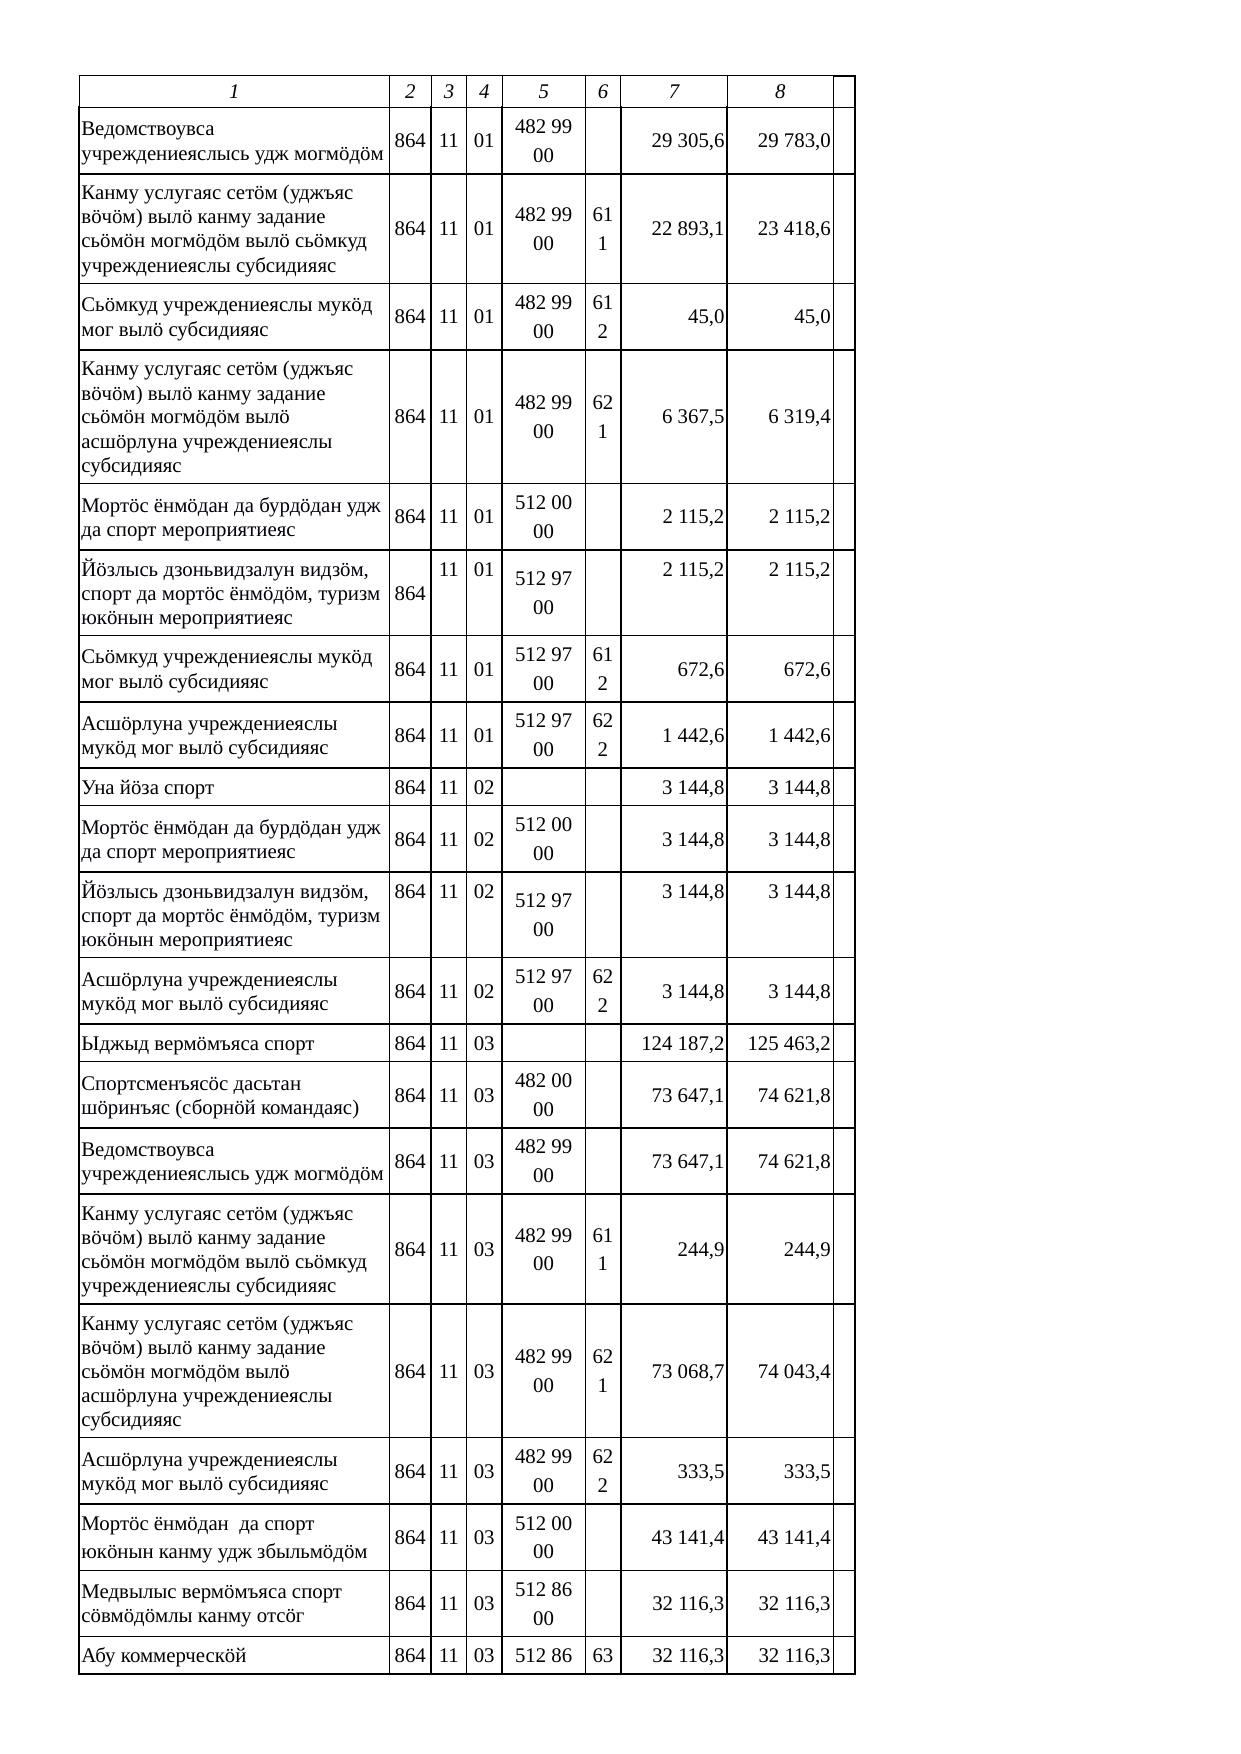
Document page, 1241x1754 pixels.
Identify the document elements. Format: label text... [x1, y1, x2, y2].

table_cell 11 [432, 1195, 466, 1303]
table_cell [586, 108, 620, 173]
table_cell [503, 769, 585, 805]
table_cell 864 [390, 769, 430, 805]
table_cell Ыджыд вермӧмъяса спорт [80, 1025, 389, 1061]
table_cell Канму услугаяс сетӧм (уджъяс вӧчӧм) вылӧ канму задание сьӧмӧн могмӧдӧм вылӧ асшӧрлуна учреждениеяслы субсидияяс [80, 1305, 389, 1437]
table_cell 03 [467, 1305, 501, 1437]
table_cell [834, 769, 854, 805]
table_cell 3 144,8 [622, 769, 726, 805]
table_cell 512 97 00 [503, 551, 585, 634]
table_cell 482 99 00 [503, 1305, 585, 1437]
table_cell 864 [390, 1062, 430, 1127]
table_cell 01 [467, 108, 501, 173]
table_cell 11 [432, 175, 466, 282]
table_cell [586, 551, 620, 634]
table_cell 864 [390, 551, 430, 634]
table_cell 622 [586, 1438, 620, 1503]
table_cell 01 [467, 175, 501, 282]
table_cell 621 [586, 351, 620, 483]
table_cell [834, 806, 854, 871]
table_cell Ведомствоувса учреждениеяслысь удж могмӧдӧм [80, 1129, 389, 1193]
table_cell Йӧзлысь дзоньвидзалун видзӧм, спорт да мортӧс ёнмӧдӧм, туризм юкӧнын мероприятиеяс [80, 551, 389, 634]
table_cell 3 144,8 [622, 806, 726, 871]
table_header 1 [80, 76, 389, 106]
table_cell 32 116,3 [622, 1637, 726, 1673]
table_cell 23 418,6 [728, 175, 833, 282]
table_header 7 [621, 76, 727, 106]
table_cell 11 [432, 703, 466, 767]
table_cell Спортсменъясӧс дасьтан шӧринъяс (сборнӧй командаяс) [80, 1062, 389, 1127]
table_cell [586, 806, 620, 871]
table_cell 03 [467, 1571, 501, 1636]
table_cell [834, 636, 854, 701]
table_cell 864 [390, 1025, 430, 1061]
table_cell 864 [390, 958, 430, 1023]
table_cell 672,6 [622, 636, 726, 701]
table_cell 02 [467, 873, 501, 957]
table_cell [834, 1438, 854, 1503]
table_cell 11 [432, 284, 466, 349]
table_cell Мортӧс ёнмӧдан да бурдӧдан удж да спорт мероприятиеяс [80, 484, 389, 549]
table_cell 11 [432, 551, 466, 634]
table_cell 45,0 [728, 284, 833, 349]
table_cell 612 [586, 636, 620, 701]
table_cell 482 99 00 [503, 351, 585, 483]
table_cell 611 [586, 1195, 620, 1303]
table_cell 29 783,0 [728, 108, 833, 173]
table_cell [586, 769, 620, 805]
table_cell Сьӧмкуд учреждениеяслы мукӧд мог вылӧ субсидияяс [80, 636, 389, 701]
table_cell [834, 1195, 854, 1303]
table_cell 864 [390, 1305, 430, 1437]
table_cell Мортӧс ёнмӧдан да спорт юкӧнын канму удж збыльмӧдӧм [80, 1505, 389, 1569]
table_cell 622 [586, 703, 620, 767]
table_cell 3 144,8 [622, 873, 726, 957]
table_cell [834, 703, 854, 767]
table_cell 03 [467, 1637, 501, 1673]
table_cell 6 367,5 [622, 351, 726, 483]
table_cell 11 [432, 1025, 466, 1061]
table_cell 01 [467, 284, 501, 349]
table_cell [586, 1062, 620, 1127]
table_cell 63 [586, 1637, 620, 1673]
table_cell [834, 175, 854, 282]
table_header 2 [390, 76, 431, 106]
table_cell 03 [467, 1025, 501, 1061]
table_cell 43 141,4 [728, 1505, 833, 1569]
table_cell 622 [586, 958, 620, 1023]
table_cell 621 [586, 1305, 620, 1437]
table_cell Асшӧрлуна учреждениеяслы мукӧд мог вылӧ субсидияяс [80, 958, 389, 1023]
table_cell [834, 1129, 854, 1193]
table_cell [834, 1062, 854, 1127]
table_cell Асшӧрлуна учреждениеяслы мукӧд мог вылӧ субсидияяс [80, 703, 389, 767]
table_cell 01 [467, 551, 501, 634]
table_cell 611 [586, 175, 620, 282]
table_cell 864 [390, 636, 430, 701]
table_cell 864 [390, 703, 430, 767]
table_cell 864 [390, 873, 430, 957]
table_cell 482 00 00 [503, 1062, 585, 1127]
table_cell 482 99 00 [503, 1129, 585, 1193]
table_cell [586, 1025, 620, 1061]
table_cell 74 621,8 [728, 1062, 833, 1127]
table_cell 3 144,8 [728, 873, 833, 957]
table_cell 2 115,2 [728, 484, 833, 549]
table_cell 2 115,2 [622, 551, 726, 634]
table_cell 482 99 00 [503, 1438, 585, 1503]
table_cell 03 [467, 1505, 501, 1569]
table_cell 02 [467, 958, 501, 1023]
table_cell [834, 873, 854, 957]
table_cell Сьӧмкуд учреждениеяслы мукӧд мог вылӧ субсидияяс [80, 284, 389, 349]
table_header 6 [586, 76, 620, 106]
table_cell 864 [390, 1505, 430, 1569]
table_cell [834, 351, 854, 483]
table_cell 11 [432, 873, 466, 957]
table_cell 1 442,6 [728, 703, 833, 767]
table_cell 03 [467, 1438, 501, 1503]
table_cell 03 [467, 1062, 501, 1127]
table_cell 482 99 00 [503, 175, 585, 282]
table_cell 864 [390, 351, 430, 483]
table_cell 45,0 [622, 284, 726, 349]
table_cell 864 [390, 1129, 430, 1193]
table_cell 482 99 00 [503, 108, 585, 173]
table_cell 3 144,8 [728, 806, 833, 871]
table_cell 74 621,8 [728, 1129, 833, 1193]
table_cell 864 [390, 284, 430, 349]
table_cell 11 [432, 108, 466, 173]
table_cell 864 [390, 175, 430, 282]
table_header 3 [432, 76, 466, 106]
table_cell 29 305,6 [622, 108, 726, 173]
table_cell 512 97 00 [503, 873, 585, 957]
table_cell [834, 1305, 854, 1437]
table_cell 73 647,1 [622, 1062, 726, 1127]
table_cell Мортӧс ёнмӧдан да бурдӧдан удж да спорт мероприятиеяс [80, 806, 389, 871]
table_cell 612 [586, 284, 620, 349]
table_cell 11 [432, 636, 466, 701]
table_cell [503, 1025, 585, 1061]
table_cell 244,9 [622, 1195, 726, 1303]
table_cell 482 99 00 [503, 284, 585, 349]
table_cell Уна йӧза спорт [80, 769, 389, 805]
table_cell [834, 1637, 854, 1673]
table_cell 124 187,2 [622, 1025, 726, 1061]
table_cell [834, 1505, 854, 1569]
table_cell 02 [467, 806, 501, 871]
table_cell 864 [390, 1637, 430, 1673]
table_cell 22 893,1 [622, 175, 726, 282]
table_header 4 [467, 76, 502, 106]
table_cell 512 86 [503, 1637, 585, 1673]
table_cell 32 116,3 [728, 1571, 833, 1636]
table_cell 03 [467, 1195, 501, 1303]
table_cell 125 463,2 [728, 1025, 833, 1061]
table_cell 11 [432, 351, 466, 483]
table_cell 512 00 00 [503, 1505, 585, 1569]
table_cell 11 [432, 1305, 466, 1437]
table_cell 32 116,3 [728, 1637, 833, 1673]
table_cell 333,5 [728, 1438, 833, 1503]
table_cell 32 116,3 [622, 1571, 726, 1636]
table_cell Асшӧрлуна учреждениеяслы мукӧд мог вылӧ субсидияяс [80, 1438, 389, 1503]
table_cell 11 [432, 769, 466, 805]
table_cell 3 144,8 [622, 958, 726, 1023]
table_cell 11 [432, 958, 466, 1023]
table_cell 43 141,4 [622, 1505, 726, 1569]
table_cell [586, 484, 620, 549]
table_cell 11 [432, 1505, 466, 1569]
table_cell 864 [390, 108, 430, 173]
table_cell [834, 284, 854, 349]
table_cell 512 97 00 [503, 636, 585, 701]
table_cell 3 144,8 [728, 769, 833, 805]
table_header 8 [728, 76, 833, 106]
table_header [834, 77, 854, 106]
table_cell 01 [467, 351, 501, 483]
table_cell [834, 108, 854, 173]
table_cell Канму услугаяс сетӧм (уджъяс вӧчӧм) вылӧ канму задание сьӧмӧн могмӧдӧм вылӧ сьӧмкуд учреждениеяслы субсидияяс [80, 175, 389, 282]
table_cell Канму услугаяс сетӧм (уджъяс вӧчӧм) вылӧ канму задание сьӧмӧн могмӧдӧм вылӧ сьӧмкуд учреждениеяслы субсидияяс [80, 1195, 389, 1303]
table_cell 512 00 00 [503, 484, 585, 549]
table_cell 512 97 00 [503, 703, 585, 767]
table_cell 03 [467, 1129, 501, 1193]
table_cell 244,9 [728, 1195, 833, 1303]
table_cell Медвылыс вермӧмъяса спорт сӧвмӧдӧмлы канму отсӧг [80, 1571, 389, 1636]
table_cell [586, 1505, 620, 1569]
table_cell 73 647,1 [622, 1129, 726, 1193]
table_cell 512 97 00 [503, 958, 585, 1023]
table_cell 864 [390, 1195, 430, 1303]
table_cell [586, 1571, 620, 1636]
table_cell 3 144,8 [728, 958, 833, 1023]
table_cell [586, 873, 620, 957]
table_cell 333,5 [622, 1438, 726, 1503]
table_cell [834, 551, 854, 634]
table_cell 11 [432, 1062, 466, 1127]
table_cell Ведомствоувса учреждениеяслысь удж могмӧдӧм [80, 108, 389, 173]
table_cell 02 [467, 769, 501, 805]
table_cell 11 [432, 806, 466, 871]
table_cell 11 [432, 1129, 466, 1193]
table_cell Канму услугаяс сетӧм (уджъяс вӧчӧм) вылӧ канму задание сьӧмӧн могмӧдӧм вылӧ асшӧрлуна учреждениеяслы субсидияяс [80, 351, 389, 483]
table_cell 01 [467, 484, 501, 549]
table_cell [834, 484, 854, 549]
table_cell Йӧзлысь дзоньвидзалун видзӧм, спорт да мортӧс ёнмӧдӧм, туризм юкӧнын мероприятиеяс [80, 873, 389, 957]
table_cell 11 [432, 1637, 466, 1673]
table_cell 11 [432, 484, 466, 549]
table_cell [586, 1129, 620, 1193]
table_cell 01 [467, 703, 501, 767]
table_cell 864 [390, 1571, 430, 1636]
table_cell Абу коммерческӧй [80, 1637, 389, 1673]
table_cell 73 068,7 [622, 1305, 726, 1437]
table_cell 2 115,2 [622, 484, 726, 549]
table_cell [834, 1025, 854, 1061]
table_cell 864 [390, 1438, 430, 1503]
table_header 5 [503, 76, 585, 106]
table_cell 672,6 [728, 636, 833, 701]
table_cell 1 442,6 [622, 703, 726, 767]
table_cell 864 [390, 806, 430, 871]
table_cell 512 86 00 [503, 1571, 585, 1636]
table_cell 512 00 00 [503, 806, 585, 871]
table_cell 11 [432, 1438, 466, 1503]
table_cell 482 99 00 [503, 1195, 585, 1303]
table_cell 6 319,4 [728, 351, 833, 483]
table_cell 74 043,4 [728, 1305, 833, 1437]
table_cell 864 [390, 484, 430, 549]
table_cell 2 115,2 [728, 551, 833, 634]
table_cell 11 [432, 1571, 466, 1636]
table_cell [834, 958, 854, 1023]
table_cell [834, 1571, 854, 1636]
table_cell 01 [467, 636, 501, 701]
